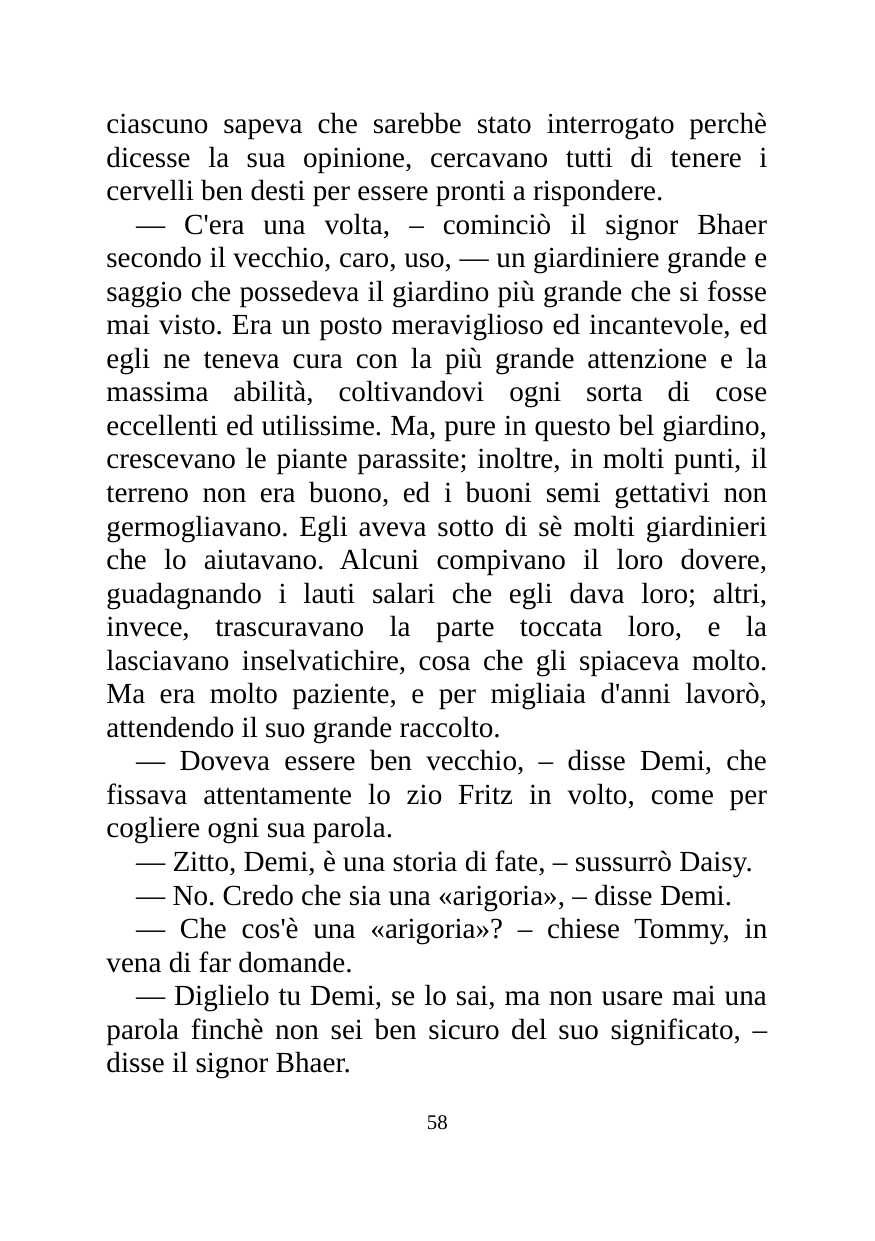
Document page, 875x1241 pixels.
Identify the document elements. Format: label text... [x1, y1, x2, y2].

text ciascuno sapeva che sarebbe stato interrogato perchè dicesse la sua opinione, cercavano tutti di tenere i cervelli ben desti per essere pronti a rispondere. [106, 106, 768, 207]
text — Diglielo tu Demi, se lo sai, ma non usare mai una parola finchè non sei ben sicuro del suo significato, – disse il signor Bhaer. [106, 978, 768, 1079]
text — Che cos'è una «arigoria»? – chiese Tommy, in vena di far domande. [106, 911, 768, 978]
text — Zitto, Demi, è una storia di fate, – sussurrò Daisy. [106, 844, 768, 878]
text — C'era una volta, – cominciò il signor Bhaer secondo il vecchio, caro, uso, — un giardiniere grande e saggio che possedeva il giardino più grande che si fosse mai visto. Era un posto meraviglioso ed incantevole, ed egli ne teneva cura con la più grande attenzione e la massima abilità, coltivandovi ogni sorta di cose eccellenti ed utilissime. Ma, pure in questo bel giardino, crescevano le piante parassite; inoltre, in molti punti, il terreno non era buono, ed i buoni semi gettativi non germogliavano. Egli aveva sotto di sè molti giardinieri che lo aiutavano. Alcuni compivano il loro dovere, guadagnando i lauti salari che egli dava loro; altri, invece, trascuravano la parte toccata loro, e la lasciavano inselvatichire, cosa che gli spiaceva molto. Ma era molto paziente, e per migliaia d'anni lavorò, attendendo il suo grande raccolto. [106, 207, 768, 743]
text — Doveva essere ben vecchio, – disse Demi, che fissava attentamente lo zio Fritz in volto, come per cogliere ogni sua parola. [106, 743, 768, 844]
text — No. Credo che sia una «arigoria», – disse Demi. [106, 878, 768, 911]
